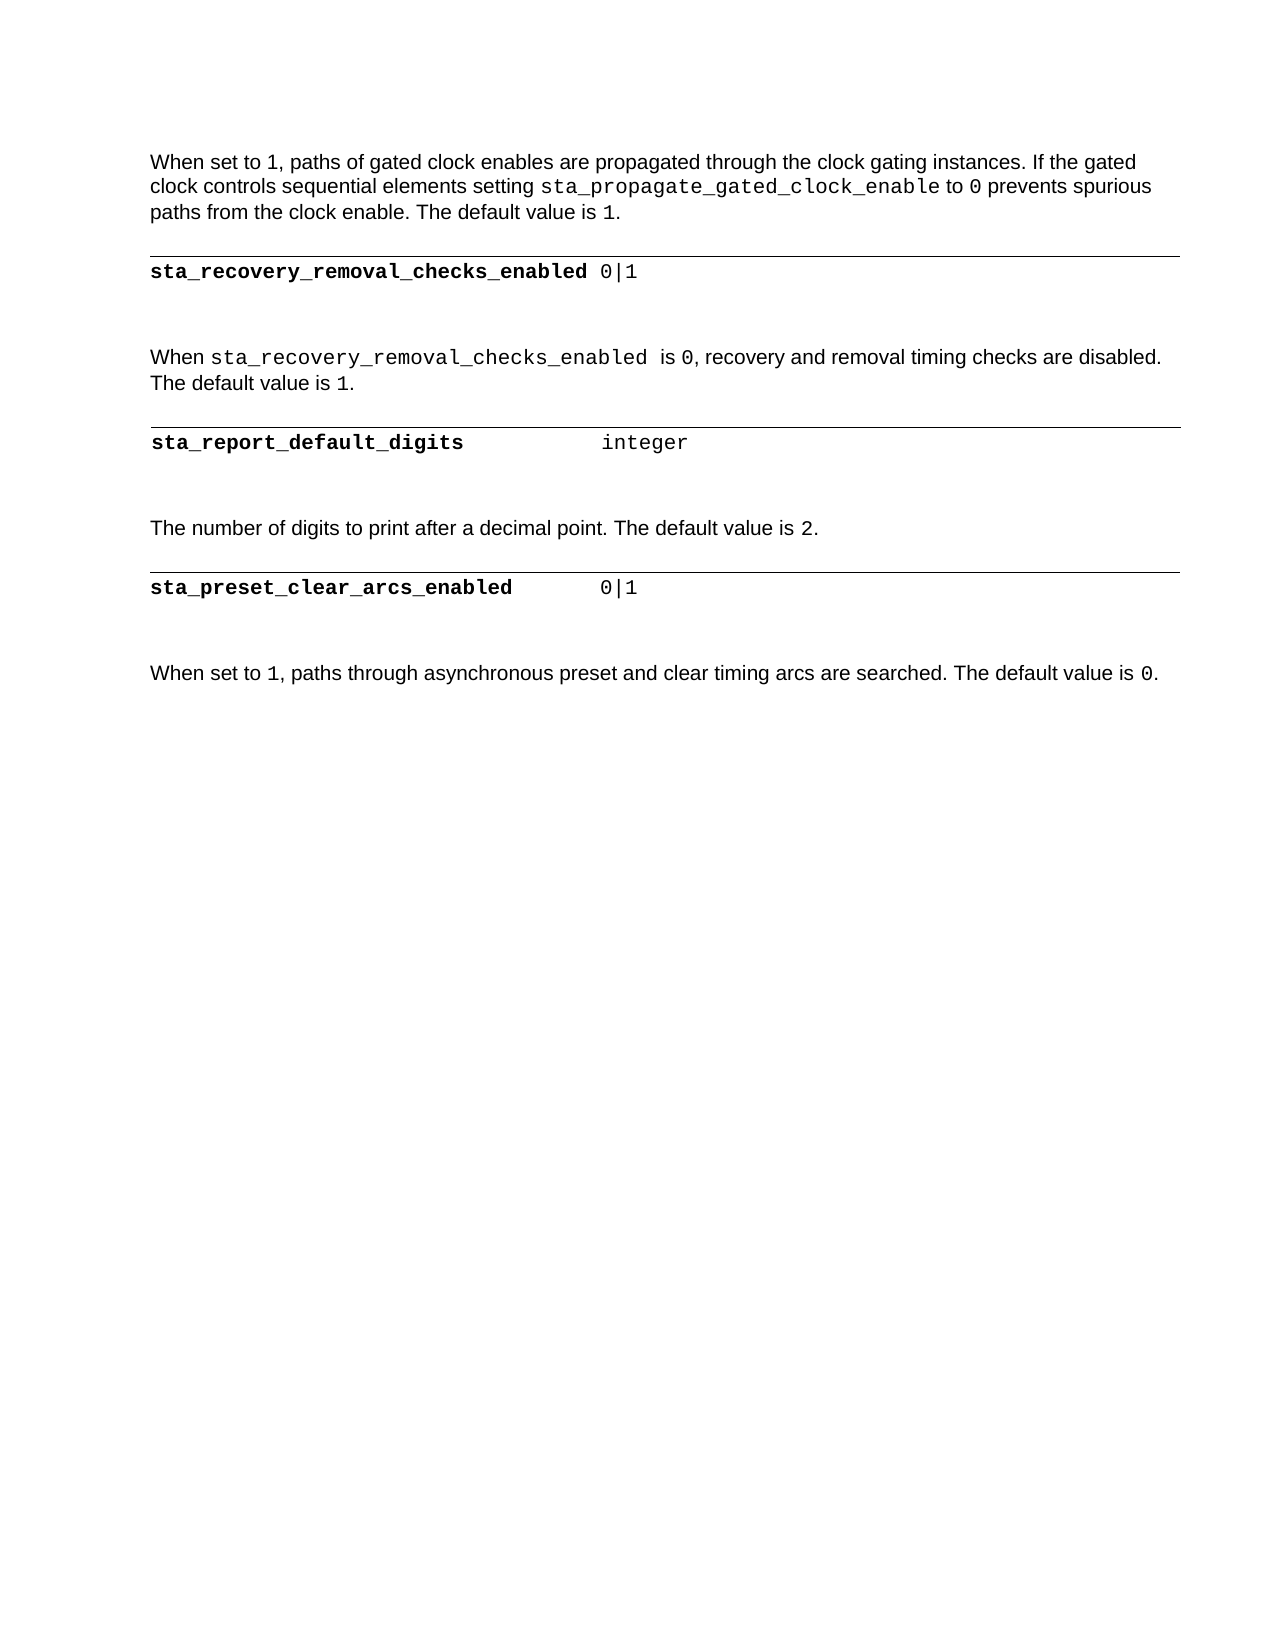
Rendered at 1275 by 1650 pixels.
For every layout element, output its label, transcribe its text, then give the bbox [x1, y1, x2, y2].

text When sta_recovery_removal_checks_enabled is 0, recovery and removal timing checks are disabled. The default value is 1. [150, 345, 1180, 397]
text When set to 1, paths through asynchronous preset and clear timing arcs are searched. The default value is 0. [150, 661, 1180, 687]
text The number of digits to print after a decimal point. The default value is 2. [150, 516, 1180, 542]
table_header integer [601, 428, 1181, 486]
table_header sta_preset_clear_arcs_enabled [150, 573, 600, 631]
text When set to 1, paths of gated clock enables are propagated through the clock gating instances. If the gated clock controls sequential elements setting sta_propagate_gated_clock_enable to 0 prevents spurious paths from the clock enable. The default value is 1. [150, 150, 1180, 226]
table_header sta_report_default_digits [151, 428, 601, 486]
table_header 0|1 [600, 257, 1180, 315]
table_header sta_recovery_removal_checks_enabled [150, 257, 600, 315]
table_header 0|1 [600, 573, 1180, 631]
